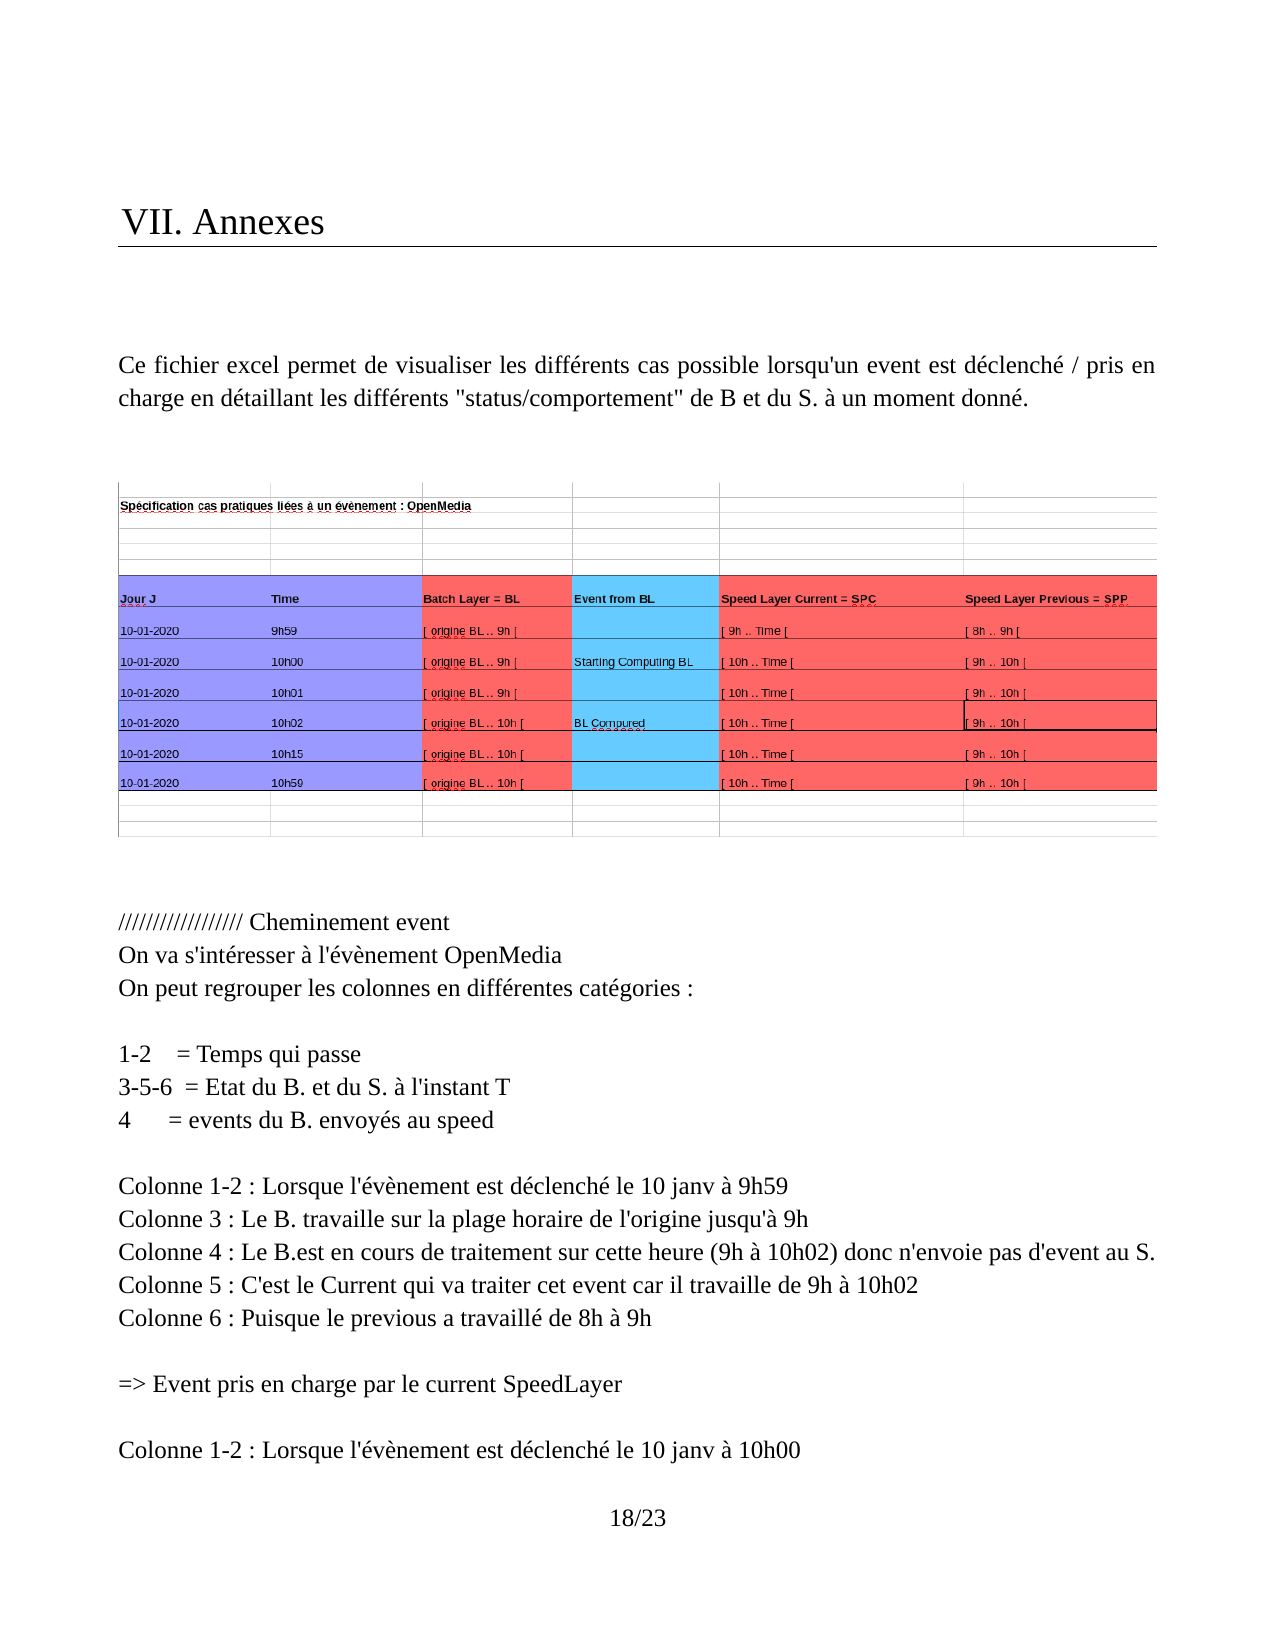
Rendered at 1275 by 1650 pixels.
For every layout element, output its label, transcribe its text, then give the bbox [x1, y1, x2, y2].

text Colonne 3 : Le B. travaille sur la plage horaire de l'origine jusqu'à 9h [118, 1204, 1157, 1233]
text Colonne 4 : Le B.est en cours de traitement sur cette heure (9h à 10h02) donc n'envoie pas d'event au S. [118, 1237, 1157, 1266]
text Ce fichier excel permet de visualiser les différents cas possible lorsqu'un event est déclenché / pris en charge en détaillant les différents "status/comportement" de B et du S. à un moment donné. [118, 350, 1157, 412]
text Colonne 5 : C'est le Current qui va traiter cet event car il travaille de 9h à 10h02 [118, 1271, 1157, 1299]
subtitle Annexes [118, 196, 1157, 246]
text On va s'intéresser à l'évènement OpenMedia [118, 940, 1157, 969]
text 4 = events du B. envoyés au speed [118, 1105, 1157, 1134]
picture [118, 482, 1157, 837]
text Colonne 1-2 : Lorsque l'évènement est déclenché le 10 janv à 10h00 [118, 1436, 1157, 1464]
text 1-2 = Temps qui passe [118, 1039, 1157, 1068]
text 3-5-6 = Etat du B. et du S. à l'instant T [118, 1072, 1157, 1101]
text Colonne 6 : Puisque le previous a travaillé de 8h à 9h [118, 1303, 1157, 1332]
text On peut regrouper les colonnes en différentes catégories : [118, 973, 1157, 1002]
text ////////////////// Cheminement event [118, 907, 1157, 936]
text Colonne 1-2 : Lorsque l'évènement est déclenché le 10 janv à 9h59 [118, 1171, 1157, 1200]
text => Event pris en charge par le current SpeedLayer [118, 1369, 1157, 1398]
